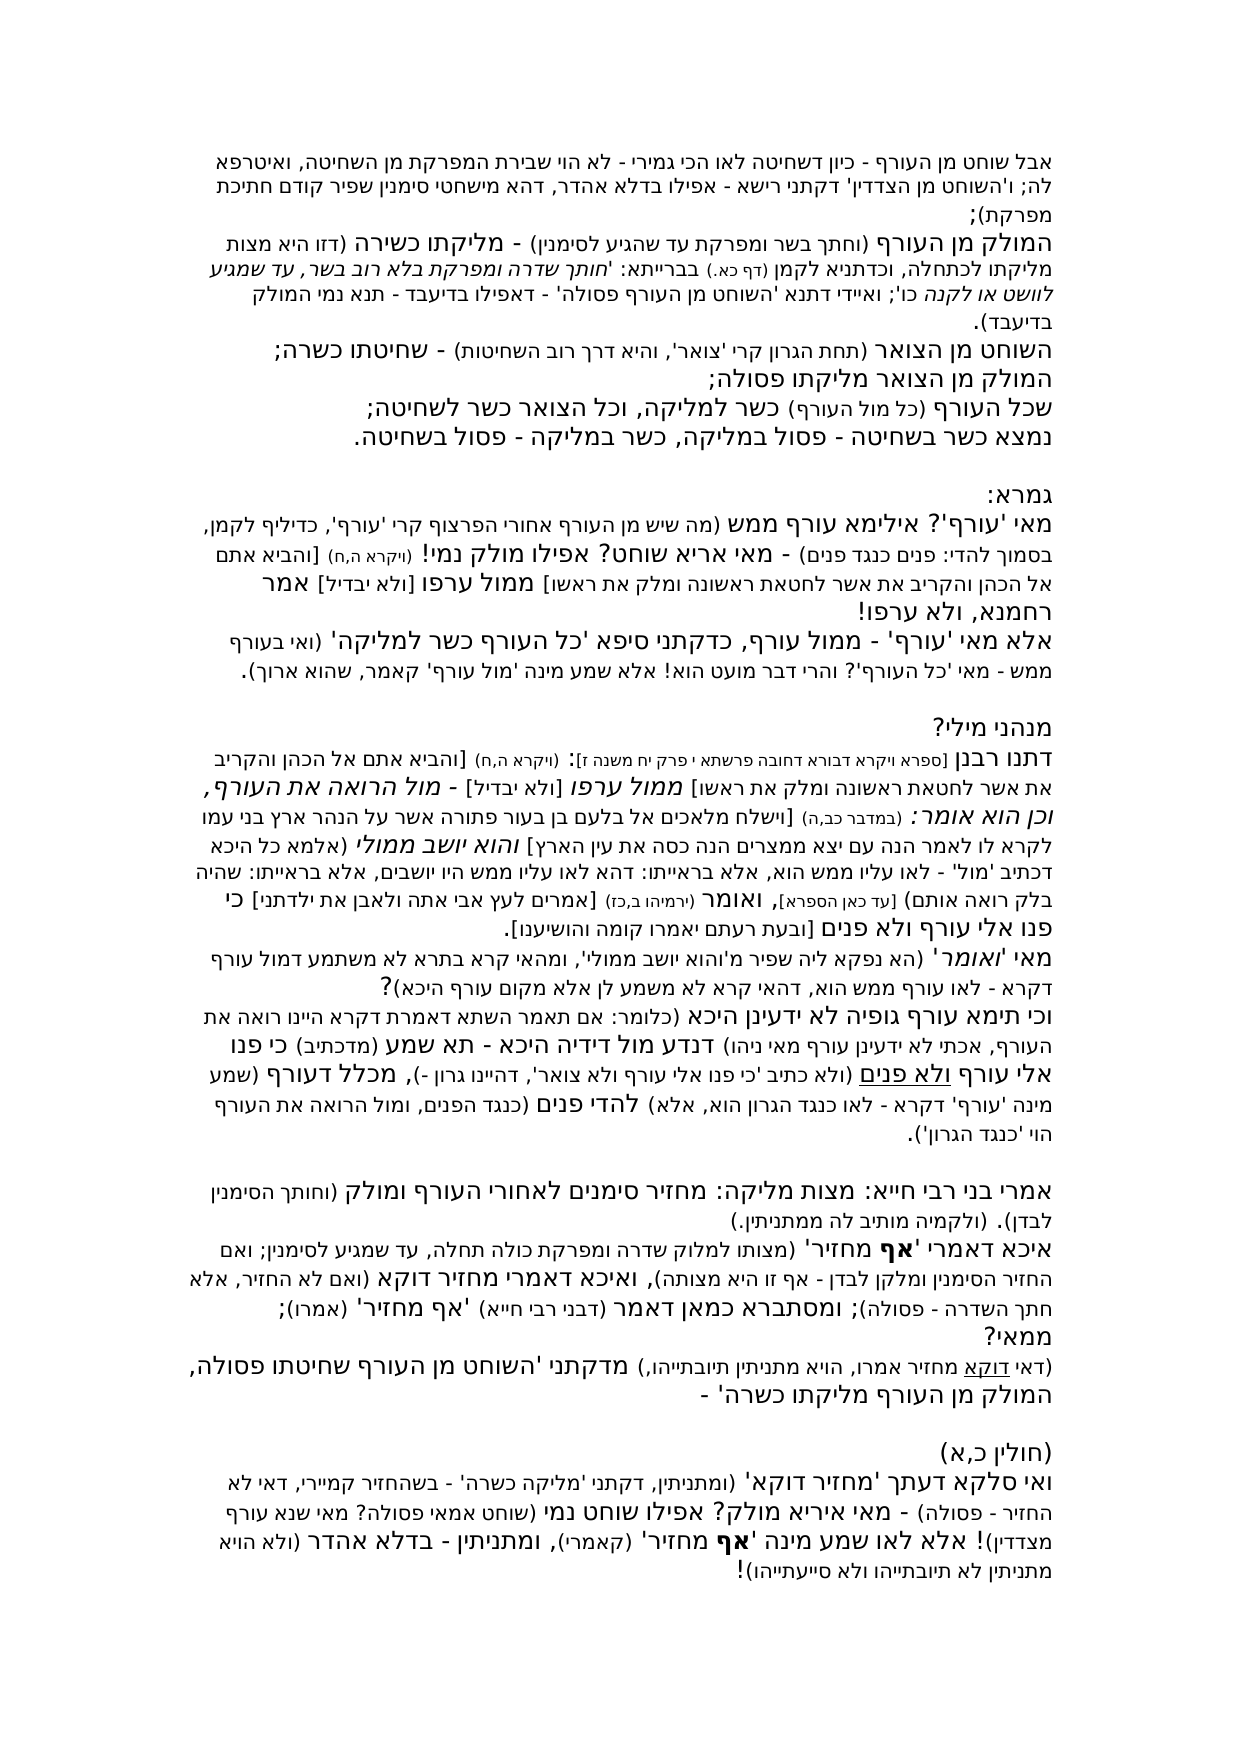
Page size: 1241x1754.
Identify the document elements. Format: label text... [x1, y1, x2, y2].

text גמרא: [187, 480, 1053, 509]
text שכל העורף (כל מול העורף) כשר למליקה, וכל הצואר כשר לשחיטה; [187, 393, 1053, 422]
text מנהני מילי? [187, 714, 1053, 743]
text אמרי בני רבי חייא: מצות מליקה: מחזיר סימנים לאחורי העורף ומולק (וחותך הסימנין לבדן). (ולקמיה מותיב לה ממתניתין.) [187, 1176, 1053, 1234]
text (דאי דוקא מחזיר אמרו, הויא מתניתין תיובתייהו,) מדקתני 'השוחט מן העורף שחיטתו פסולה, המולק מן העורף מליקתו כשרה' - [187, 1351, 1053, 1409]
text מאי 'עורף'? אילימא עורף ממש (מה שיש מן העורף אחורי הפרצוף קרי 'עורף', כדיליף לקמן, בסמוך להדי: פנים כנגד פנים) - מאי אריא שוחט? אפילו מולק נמי! (ויקרא ה,ח) [והביא אתם אל הכהן והקריב את אשר לחטאת ראשונה ומלק את ראשו] ממול ערפו [ולא יבדיל] אמר רחמנא, ולא ערפו! [187, 509, 1053, 627]
text דתנו רבנן [ספרא ויקרא דבורא דחובה פרשתא י פרק יח משנה ז]: (ויקרא ה,ח) [והביא אתם אל הכהן והקריב את אשר לחטאת ראשונה ומלק את ראשו] ממול ערפו [ולא יבדיל] - מול הרואה את העורף, וכן הוא אומר: (במדבר כב,ה) [וישלח מלאכים אל בלעם בן בעור פתורה אשר על הנהר ארץ בני עמו לקרא לו לאמר הנה עם יצא ממצרים הנה כסה את עין הארץ] והוא יושב ממולי (אלמא כל היכא דכתיב 'מול' - לאו עליו ממש הוא, אלא בראייתו: דהא לאו עליו ממש היו יושבים, אלא בראייתו: שהיה בלק רואה אותם) [עד כאן הספרא], ואומר (ירמיהו ב,כז) [אמרים לעץ אבי אתה ולאבן את ילדתני] כי פנו אלי עורף ולא פנים [ובעת רעתם יאמרו קומה והושיענו]. [187, 743, 1053, 943]
text איכא דאמרי 'אף מחזיר' (מצותו למלוק שדרה ומפרקת כולה תחלה, עד שמגיע לסימנין; ואם החזיר הסימנין ומלקן לבדן - אף זו היא מצותה), ואיכא דאמרי מחזיר דוקא (ואם לא החזיר, אלא חתך השדרה - פסולה); ומסתברא כמאן דאמר (דבני רבי חייא) 'אף מחזיר' (אמרו); [187, 1234, 1053, 1322]
text המולק מן העורף (וחתך בשר ומפרקת עד שהגיע לסימנין) - מליקתו כשירה (דזו היא מצות מליקתו לכתחלה, וכדתניא לקמן (דף כא.) בברייתא: 'חותך שדרה ומפרקת בלא רוב בשר, עד שמגיע לוושט או לקנה כו'; ואיידי דתנא 'השוחט מן העורף פסולה' - דאפילו בדיעבד - תנא נמי המולק בדיעבד). [187, 228, 1053, 335]
text מאי 'ואומר' (הא נפקא ליה שפיר מ'והוא יושב ממולי', ומהאי קרא בתרא לא משתמע דמול עורף דקרא - לאו עורף ממש הוא, דהאי קרא לא משמע לן אלא מקום עורף היכא)? [187, 943, 1053, 1001]
text אלא מאי 'עורף' - ממול עורף, כדקתני סיפא 'כל העורף כשר למליקה' (ואי בעורף ממש - מאי 'כל העורף'? והרי דבר מועט הוא! אלא שמע מינה 'מול עורף' קאמר, שהוא ארוך). [187, 627, 1053, 685]
text השוחט מן הצואר (תחת הגרון קרי 'צואר', והיא דרך רוב השחיטות) - שחיטתו כשרה; [187, 335, 1053, 364]
text אבל שוחט מן העורף - כיון דשחיטה לאו הכי גמירי - לא הוי שבירת המפרקת מן השחיטה, ואיטרפא לה; ו'השוחט מן הצדדין' דקתני רישא - אפילו בדלא אהדר, דהא מישחטי סימנין שפיר קודם חתיכת מפרקת); [187, 150, 1053, 228]
text נמצא כשר בשחיטה - פסול במליקה, כשר במליקה - פסול בשחיטה. [187, 422, 1053, 452]
text ואי סלקא דעתך 'מחזיר דוקא' (ומתניתין, דקתני 'מליקה כשרה' - בשהחזיר קמיירי, דאי לא החזיר - פסולה) - מאי איריא מולק? אפילו שוחט נמי (שוחט אמאי פסולה? מאי שנא עורף מצדדין)! אלא לאו שמע מינה 'אף מחזיר' (קאמרי), ומתניתין - בדלא אהדר (ולא הויא מתניתין לא תיובתייהו ולא סייעתייהו)! [187, 1467, 1053, 1584]
text (חולין כ,א) [187, 1438, 1053, 1467]
text וכי תימא עורף גופיה לא ידעינן היכא (כלומר: אם תאמר השתא דאמרת דקרא היינו רואה את העורף, אכתי לא ידעינן עורף מאי ניהו) דנדע מול דידיה היכא - תא שמע (מדכתיב) כי פנו אלי עורף ולא פנים (ולא כתיב 'כי פנו אלי עורף ולא צואר', דהיינו גרון -), מכלל דעורף (שמע מינה 'עורף' דקרא - לאו כנגד הגרון הוא, אלא) להדי פנים (כנגד הפנים, ומול הרואה את העורף הוי 'כנגד הגרון'). [187, 1001, 1053, 1147]
text ממאי? [187, 1322, 1053, 1351]
text המולק מן הצואר מליקתו פסולה; [187, 364, 1053, 393]
